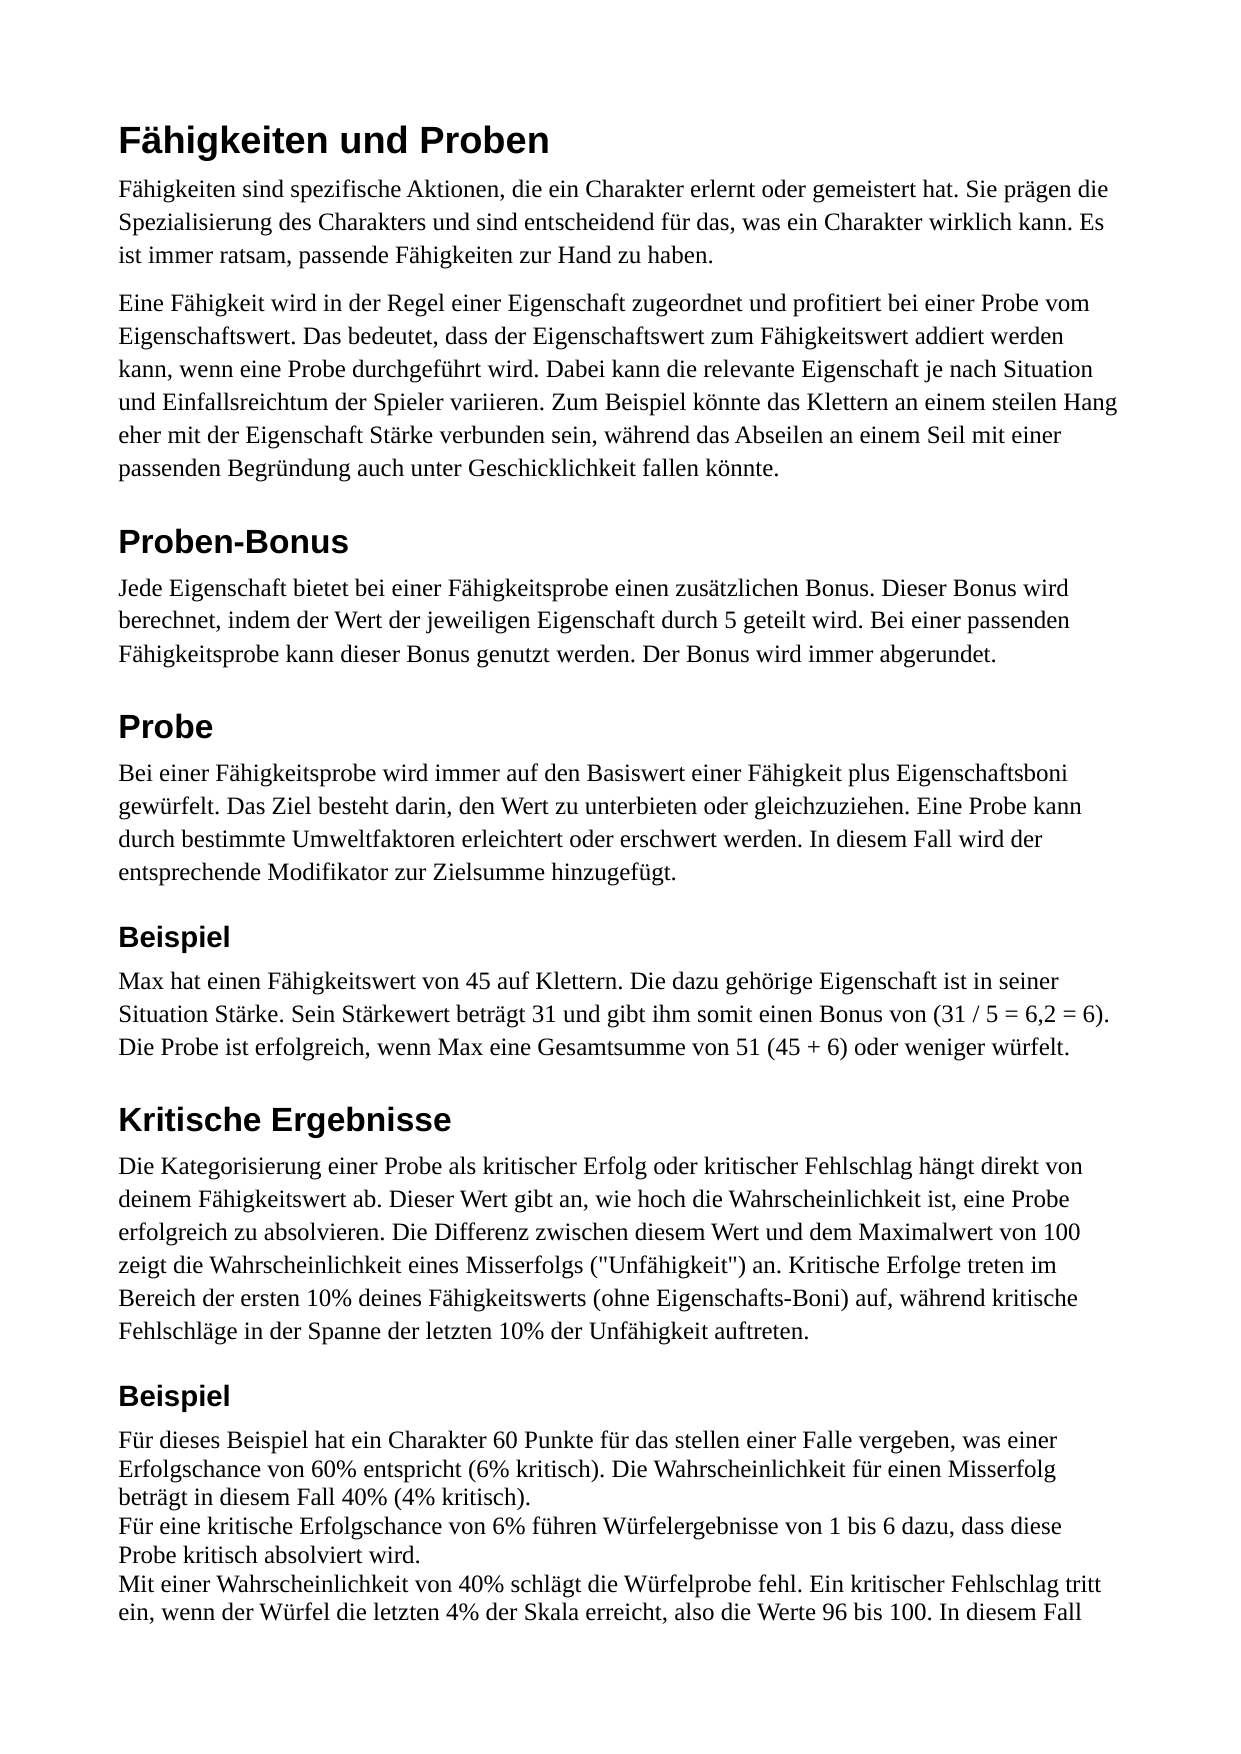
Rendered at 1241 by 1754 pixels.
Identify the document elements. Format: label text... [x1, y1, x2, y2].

subtitle Probe [118, 707, 1122, 746]
text Bei einer Fähigkeitsprobe wird immer auf den Basiswert einer Fähigkeit plus Eigenschaftsboni gewürfelt. Das Ziel besteht darin, den Wert zu unterbieten oder gleichzuziehen. Eine Probe kann durch bestimmte Umweltfaktoren erleichtert oder erschwert werden. In diesem Fall wird der entsprechende Modifikator zur Zielsumme hinzugefügt. [118, 758, 1122, 886]
text Die Kategorisierung einer Probe als kritischer Erfolg oder kritischer Fehlschlag hängt direkt von deinem Fähigkeitswert ab. Dieser Wert gibt an, wie hoch die Wahrscheinlichkeit ist, eine Probe erfolgreich zu absolvieren. Die Differenz zwischen diesem Wert und dem Maximalwert von 100 zeigt die Wahrscheinlichkeit eines Misserfolgs ("Unfähigkeit") an. Kritische Erfolge treten im Bereich der ersten 10% deines Fähigkeitswerts (ohne Eigenschafts-Boni) auf, während kritische Fehlschläge in der Spanne der letzten 10% der Unfähigkeit auftreten. [118, 1151, 1122, 1345]
text Max hat einen Fähigkeitswert von 45 auf Klettern. Die dazu gehörige Eigenschaft ist in seiner Situation Stärke. Sein Stärkewert beträgt 31 und gibt ihm somit einen Bonus von (31 / 5 = 6,2 = 6). Die Probe ist erfolgreich, wenn Max eine Gesamtsumme von 51 (45 + 6) oder weniger würfelt. [118, 966, 1122, 1061]
text Fähigkeiten sind spezifische Aktionen, die ein Charakter erlernt oder gemeistert hat. Sie prägen die Spezialisierung des Charakters und sind entscheidend für das, was ein Charakter wirklich kann. Es ist immer ratsam, passende Fähigkeiten zur Hand zu haben. [118, 174, 1122, 269]
text Für dieses Beispiel hat ein Charakter 60 Punkte für das stellen einer Falle vergeben, was einer Erfolgschance von 60% entspricht (6% kritisch). Die Wahrscheinlichkeit für einen Misserfolg beträgt in diesem Fall 40% (4% kritisch). Für eine kritische Erfolgschance von 6% führen Würfelergebnisse von 1 bis 6 dazu, dass diese Probe kritisch absolviert wird. Mit einer Wahrscheinlichkeit von 40% schlägt die Würfelprobe fehl. Ein kritischer Fehlschlag tritt ein, wenn der Würfel die letzten 4% der Skala erreicht, also die Werte 96 bis 100. In diesem Fall [118, 1425, 1122, 1626]
subtitle Kritische Ergebnisse [118, 1100, 1122, 1139]
subtitle Proben-Bonus [118, 521, 1122, 560]
subtitle Beispiel [118, 1379, 1122, 1412]
subtitle Fähigkeiten und Proben [118, 118, 1122, 162]
text Jede Eigenschaft bietet bei einer Fähigkeitsprobe einen zusätzlichen Bonus. Dieser Bonus wird berechnet, indem der Wert der jeweiligen Eigenschaft durch 5 geteilt wird. Bei einer passenden Fähigkeitsprobe kann dieser Bonus genutzt werden. Der Bonus wird immer abgerundet. [118, 573, 1122, 667]
text Eine Fähigkeit wird in der Regel einer Eigenschaft zugeordnet und profitiert bei einer Probe vom Eigenschaftswert. Das bedeutet, dass der Eigenschaftswert zum Fähigkeitswert addiert werden kann, wenn eine Probe durchgeführt wird. Dabei kann die relevante Eigenschaft je nach Situation und Einfallsreichtum der Spieler variieren. Zum Beispiel könnte das Klettern an einem steilen Hang eher mit der Eigenschaft Stärke verbunden sein, während das Abseilen an einem Seil mit einer passenden Begründung auch unter Geschicklichkeit fallen könnte. [118, 288, 1122, 482]
subtitle Beispiel [118, 919, 1122, 953]
